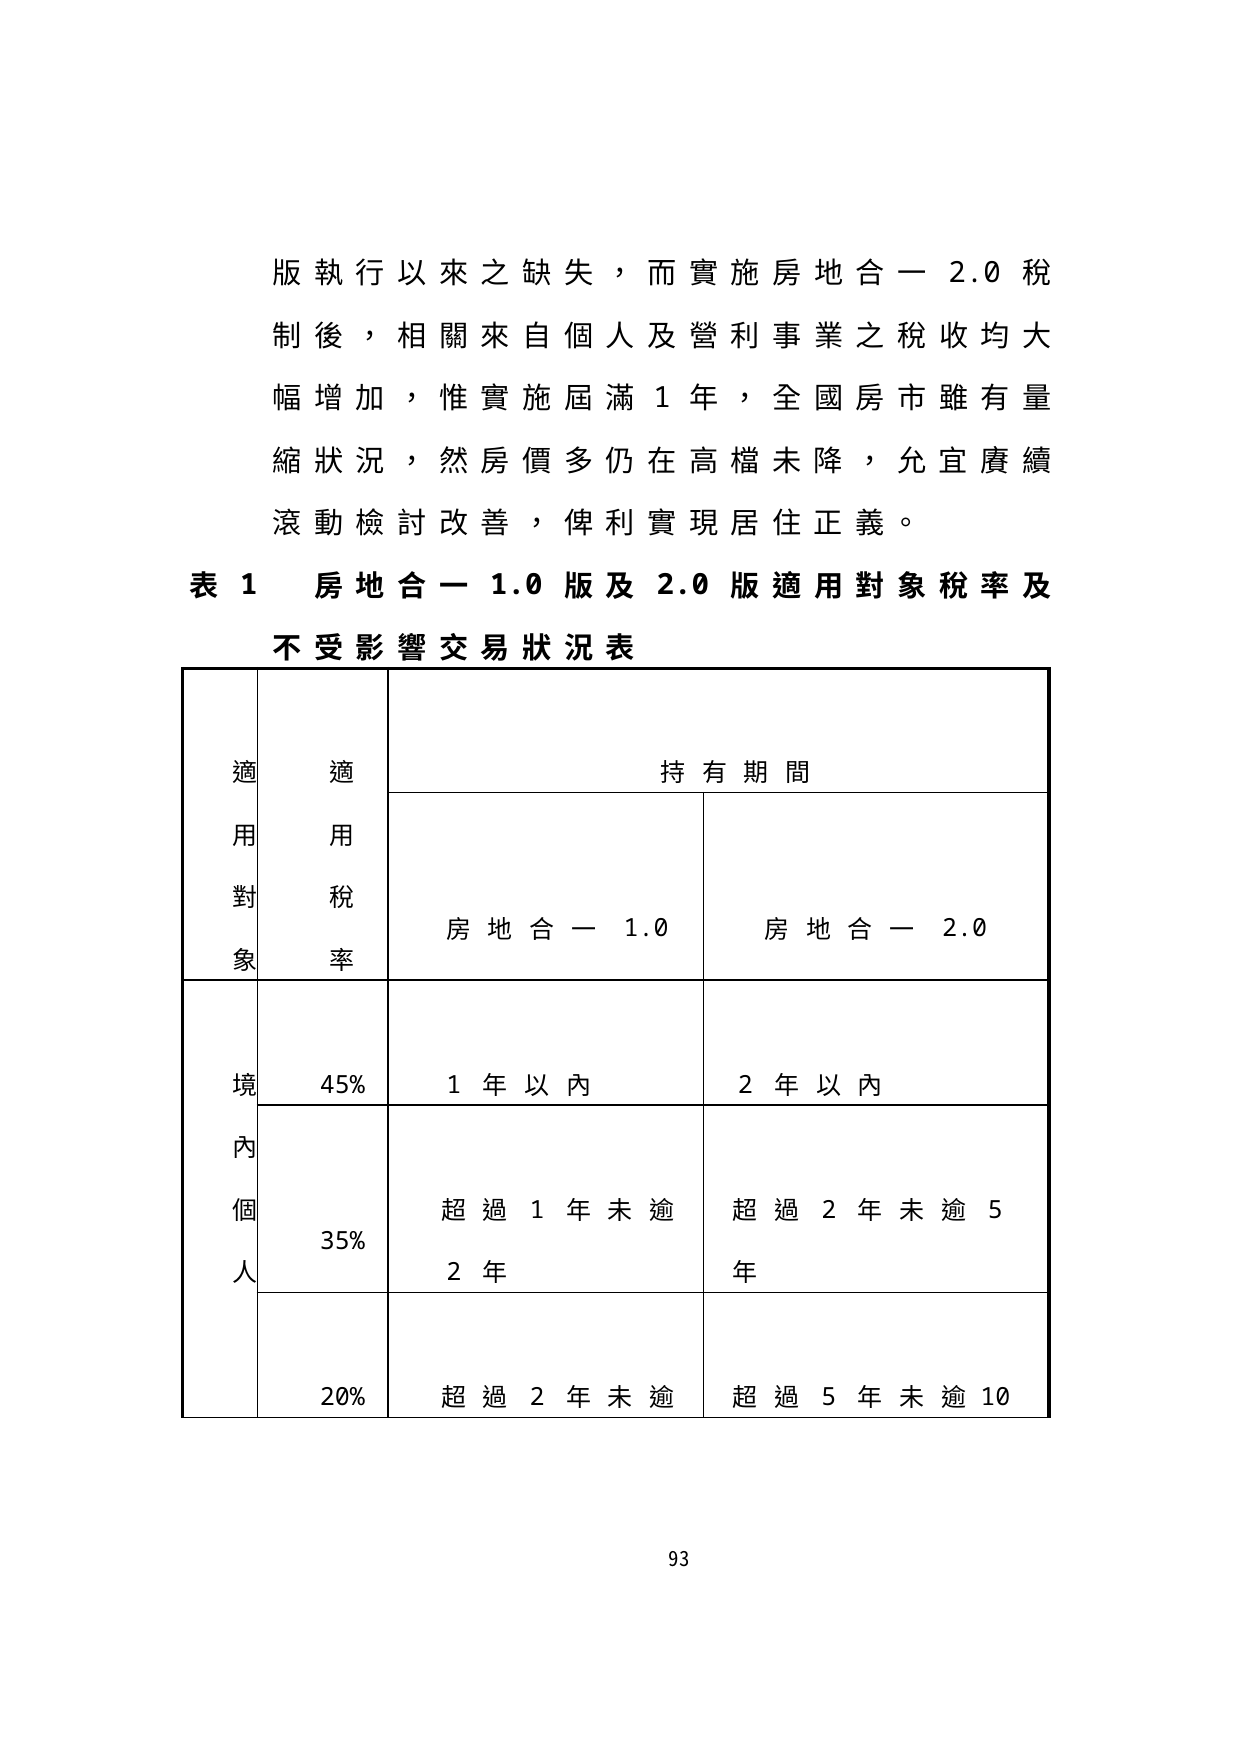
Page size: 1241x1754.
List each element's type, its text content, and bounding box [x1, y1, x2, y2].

table_cell 2年以內 [704, 981, 1047, 1104]
table_cell 45% [258, 981, 387, 1104]
table_cell 1年以內 [389, 981, 703, 1104]
table_cell 超過2年未逾 [389, 1293, 703, 1417]
table_cell 超過1年未逾2年 [389, 1106, 703, 1292]
table_cell 超過5年未逾10 [704, 1293, 1047, 1417]
table_header 持有期間 [389, 670, 1047, 792]
table_cell 房地合一1.0 [389, 793, 703, 979]
table_cell 35% [258, 1106, 387, 1292]
table_header 適用對象 [184, 670, 257, 979]
text 版執行以來之缺失，而實施房地合一2.0稅制後，相關來自個人及營利事業之稅收均大幅增加，惟實施屆滿1年，全國房市雖有量縮狀況，然房價多仍在高檔未降，允宜賡續滾動檢討改善，俾利實現居住正義。 [242, 229, 1058, 542]
table_cell 房地合一2.0 [704, 793, 1047, 979]
table_cell 20% [258, 1293, 387, 1417]
table_header 適用稅率 [258, 670, 387, 979]
table_cell 境內個人 [184, 981, 257, 1417]
text 表1 房地合一1.0版及2.0版適用對象稅率及不受影響交易狀況表 [183, 542, 1058, 667]
table_cell 超過2年未逾5年 [704, 1106, 1047, 1292]
